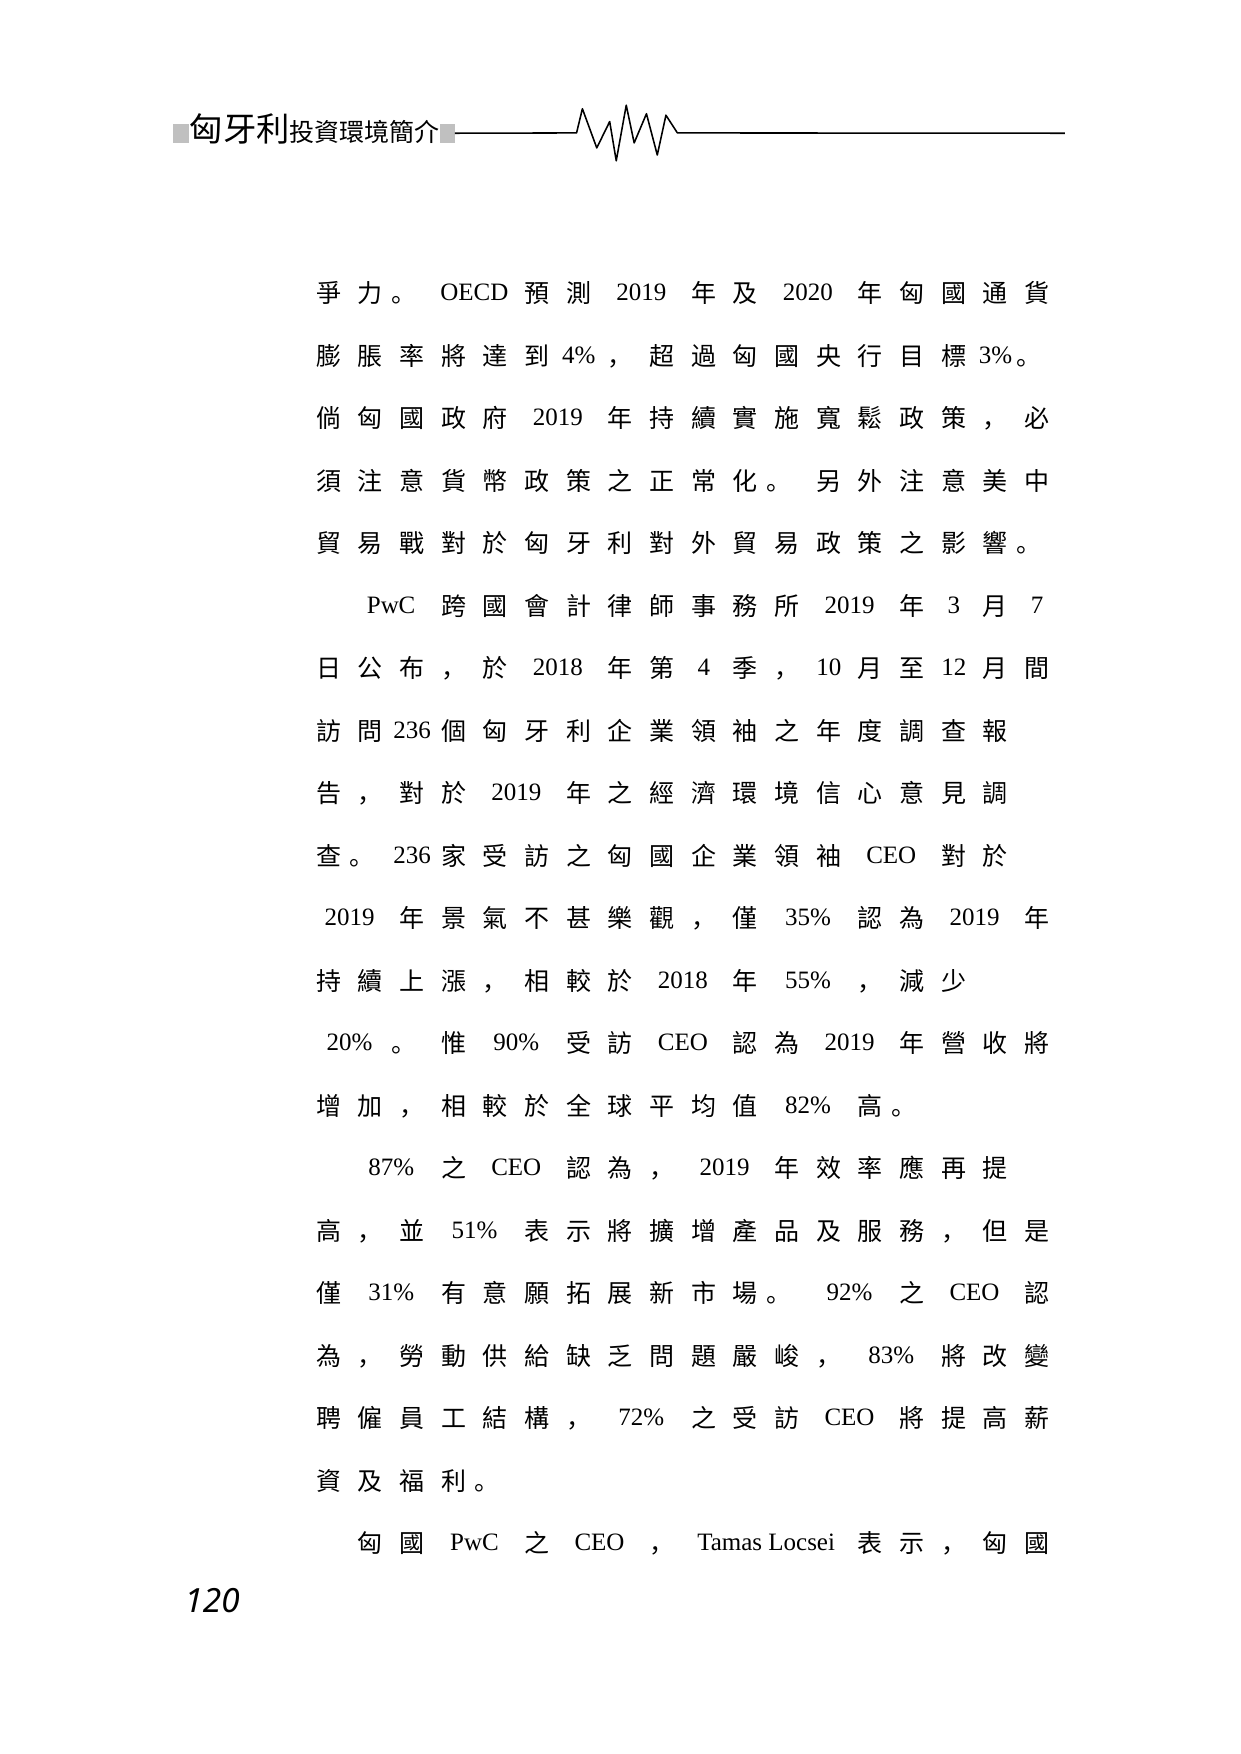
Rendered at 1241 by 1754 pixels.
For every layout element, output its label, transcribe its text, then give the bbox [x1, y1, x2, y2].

text 87%之CEO認為，2019年效率應再提高，並51%表示將擴增產品及服務，但是僅31%有意願拓展新市場。92%之CEO認為，勞動供給缺乏問題嚴峻，83%將改變聘僱員工結構，72%之受訪CEO將提高薪資及福利。 [281, 1125, 1058, 1500]
text 匈國PwC之CEO，Tamas Locsei表示，匈國 [281, 1500, 1058, 1563]
text 爭力。OECD預測2019年及2020年匈國通貨膨脹率將達到4%，超過匈國央行目標3%。倘匈國政府2019年持續實施寬鬆政策，必須注意貨幣政策之正常化。另外注意美中貿易戰對於匈牙利對外貿易政策之影響。 [281, 250, 1058, 563]
text PwC跨國會計律師事務所2019年3月7日公布，於2018年第4季，10月至12月間訪問236個匈牙利企業領袖之年度調查報告，對於2019年之經濟環境信心意見調查。236家受訪之匈國企業領袖CEO對於2019年景氣不甚樂觀，僅35%認為2019年持續上漲，相較於2018年55%，減少20%。惟90%受訪CEO認為2019年營收將增加，相較於全球平均值82%高。 [281, 563, 1058, 1125]
